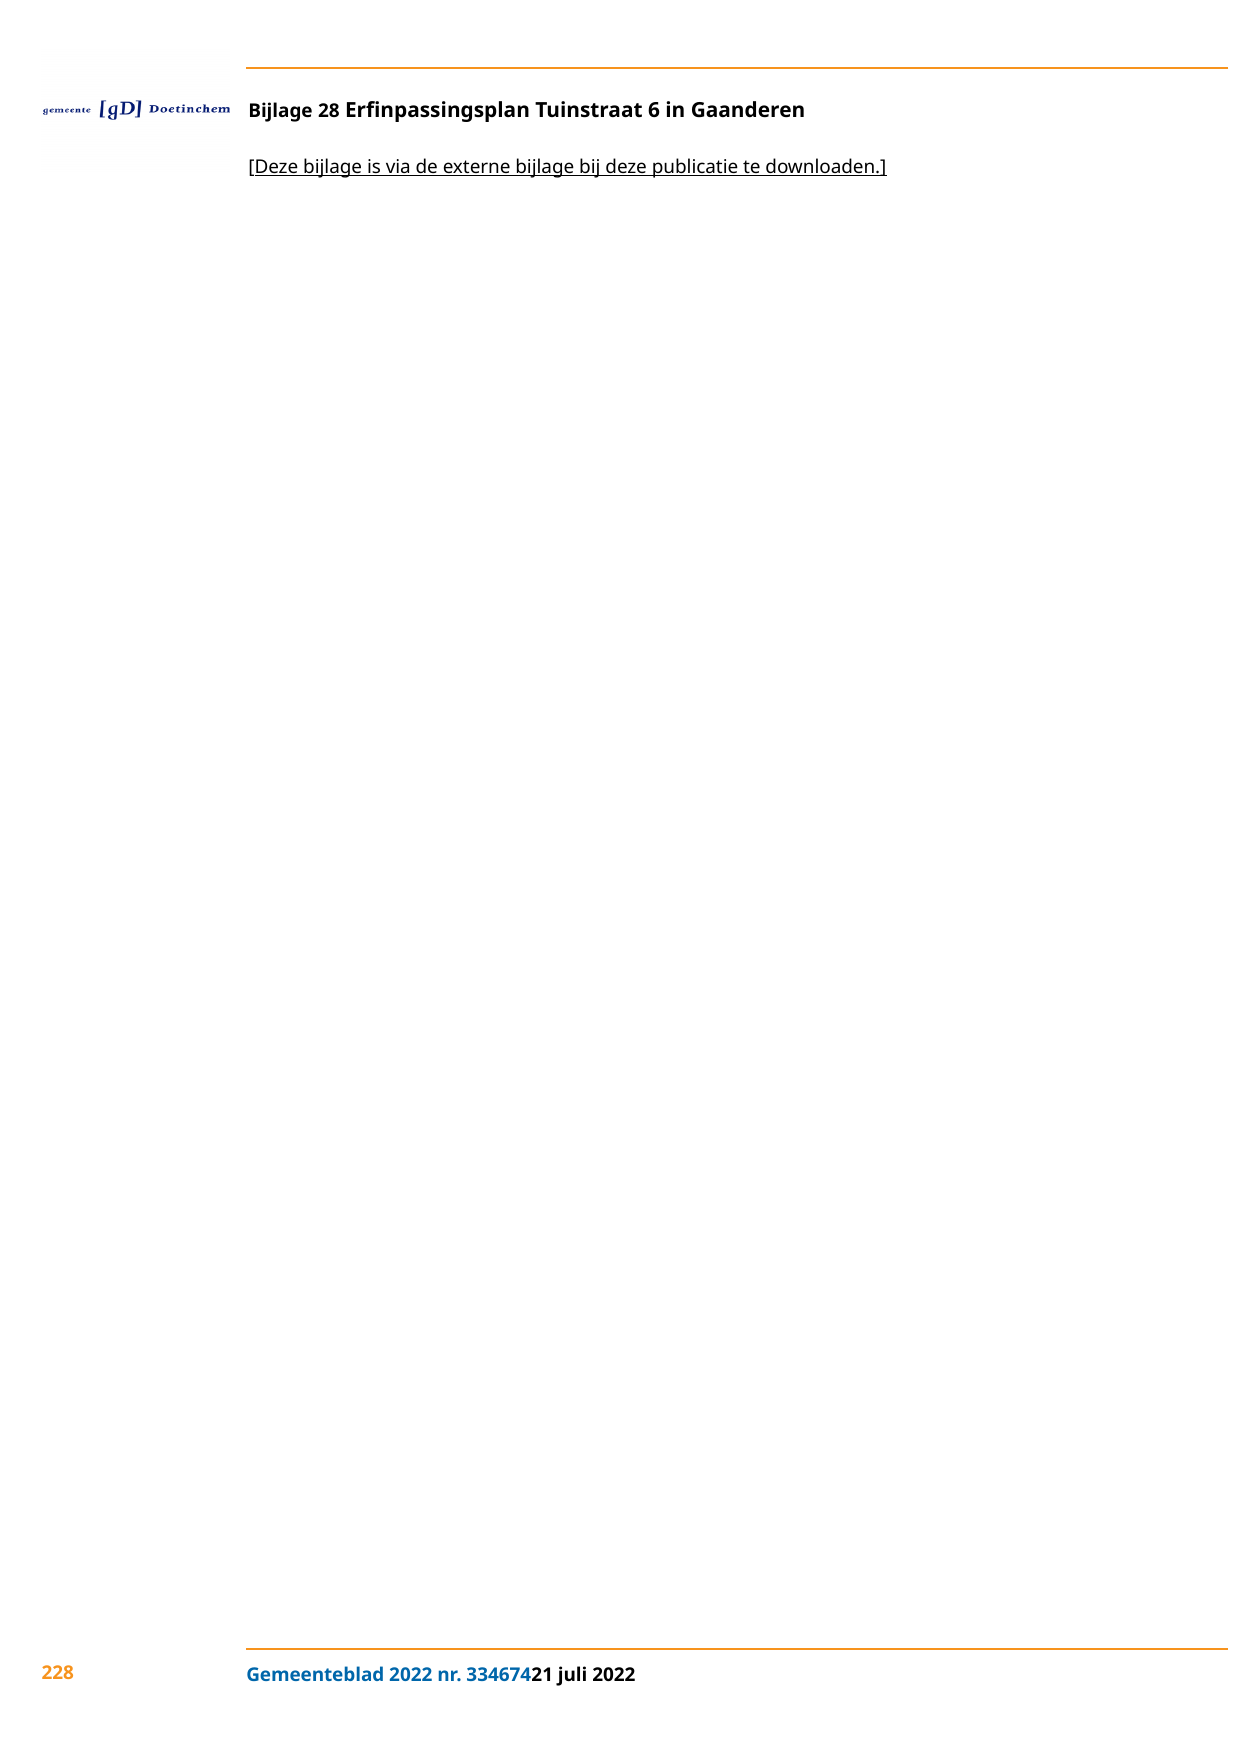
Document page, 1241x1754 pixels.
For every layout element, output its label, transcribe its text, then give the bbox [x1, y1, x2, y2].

picture [41, 47, 231, 172]
text [Deze bijlage is via de externe bijlage bij deze publicatie te downloaden.] [248, 153, 1152, 179]
text Bijlage 28 Erfinpassingsplan Tuinstraat 6 in Gaanderen [248, 95, 1152, 123]
